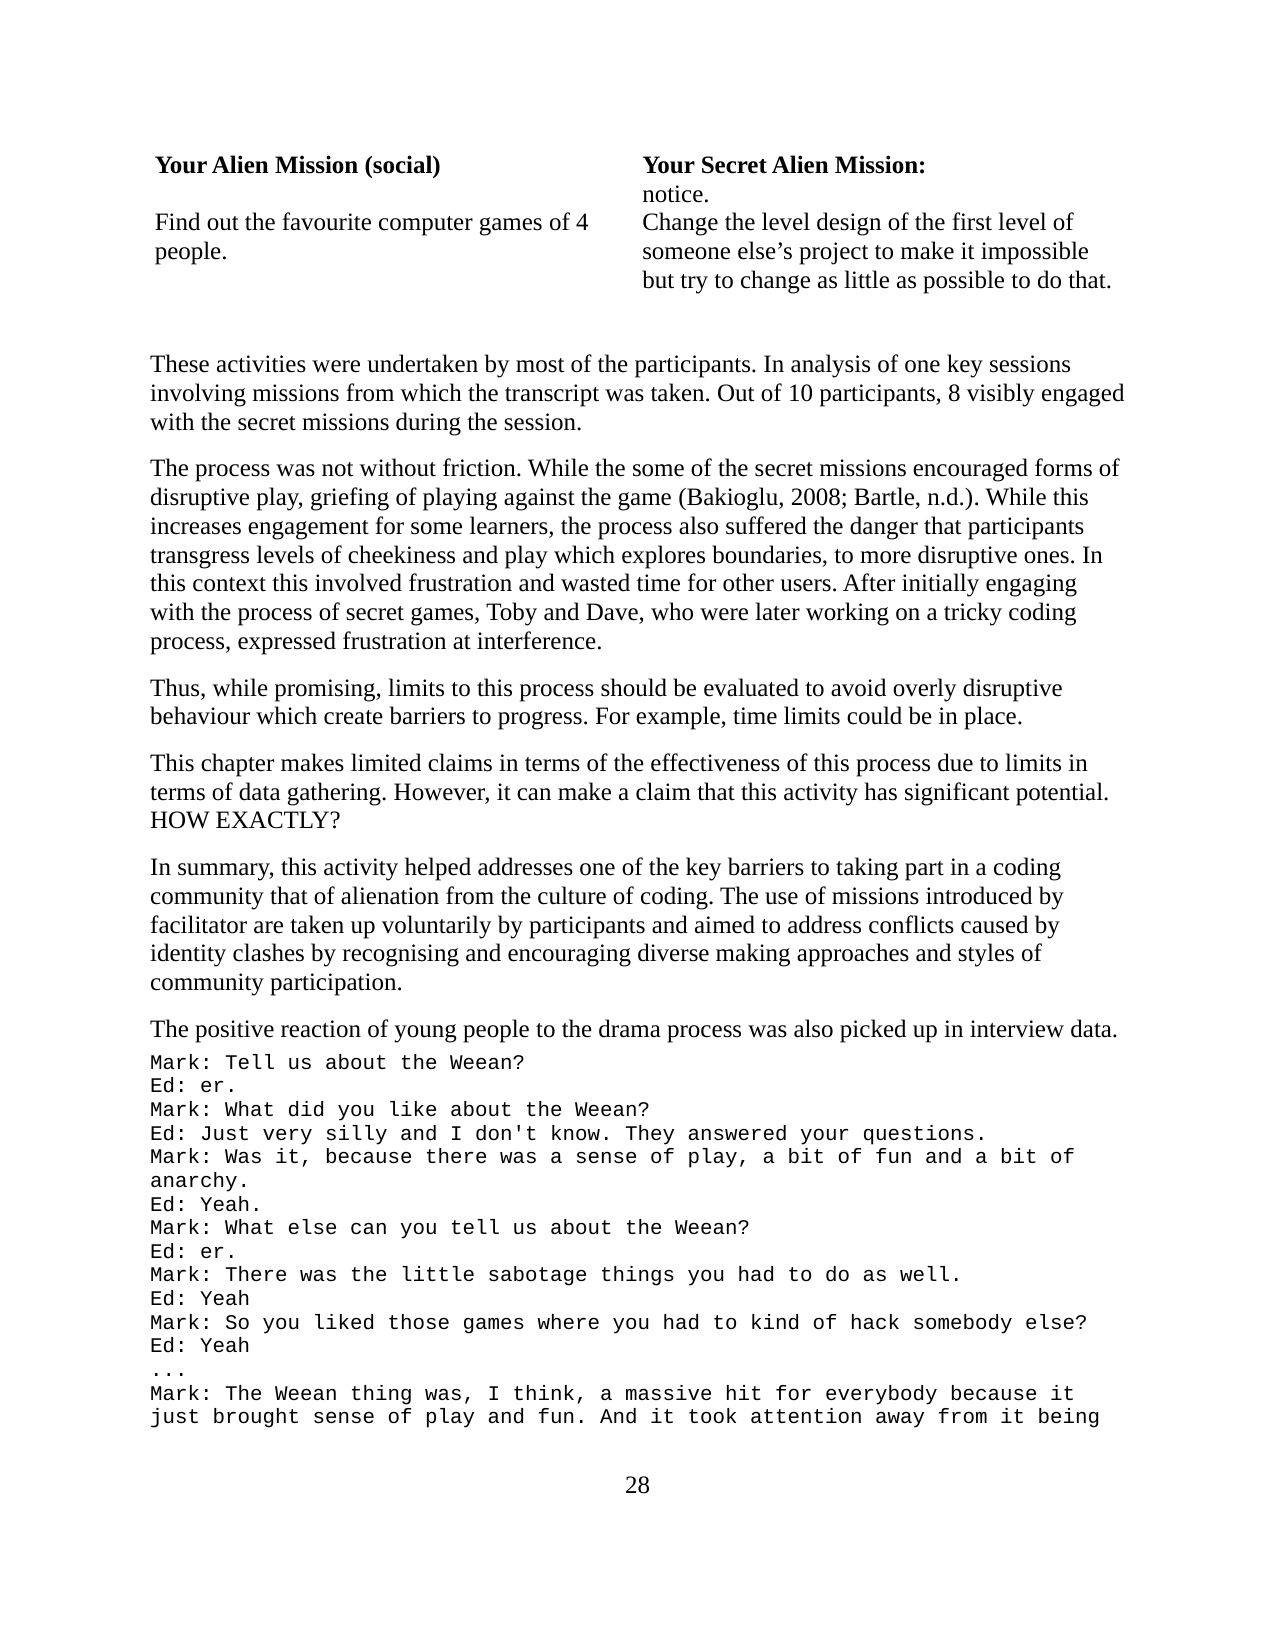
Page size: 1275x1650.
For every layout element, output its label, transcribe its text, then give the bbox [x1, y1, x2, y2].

text Mark: Tell us about the Weean? [150, 1052, 1125, 1075]
table_header Your Secret Alien Mission: [638, 150, 1125, 179]
text Ed: Yeah [150, 1288, 1125, 1312]
text The process was not without friction. While the some of the secret missions encouraged forms of disruptive play, griefing of playing against the game (Bakioglu, 2008; Bartle, n.d.). While this increases engagement for some learners, the process also suffered the danger that participants transgress levels of cheekiness and play which explores boundaries, to more disruptive ones. In this context this involved frustration and wasted time for other users. After initially engaging with the process of secret games, Toby and Dave, who were later working on a tricky coding process, expressed frustration at interference. [150, 453, 1125, 655]
text These activities were undertaken by most of the participants. In analysis of one key sessions involving missions from which the transcript was taken. Out of 10 participants, 8 visibly engaged with the secret missions during the session. [150, 349, 1125, 436]
text Thus, while promising, limits to this process should be evaluated to avoid overly disruptive behaviour which create barriers to progress. For example, time limits could be in place. [150, 673, 1125, 730]
text Mark: What else can you tell us about the Weean? [150, 1217, 1125, 1241]
text Mark: There was the little sabotage things you had to do as well. [150, 1264, 1125, 1288]
text The positive reaction of young people to the drama process was also picked up in interview data. [150, 1014, 1125, 1043]
text Ed: er. [150, 1241, 1125, 1264]
text Mark: The Weean thing was, I think, a massive hit for everybody because it just brought sense of play and fun. And it took attention away from it being [150, 1383, 1125, 1430]
text Ed: Yeah [150, 1335, 1125, 1359]
table_header Your Alien Mission (social) [150, 150, 637, 179]
text This chapter makes limited claims in terms of the effectiveness of this process due to limits in terms of data gathering. However, it can make a claim that this activity has significant potential. HOW EXACTLY? [150, 748, 1125, 834]
text In summary, this activity helped addresses one of the key barriers to taking part in a coding community that of alienation from the culture of coding. The use of missions introduced by facilitator are taken up voluntarily by participants and aimed to address conflicts caused by identity clashes by recognising and encouraging diverse making approaches and styles of community participation. [150, 852, 1125, 996]
table_cell notice. [638, 179, 1125, 207]
text Ed: Just very silly and I don't know. They answered your questions. [150, 1123, 1125, 1146]
text ... [150, 1359, 1125, 1383]
text Mark: Was it, because there was a sense of play, a bit of fun and a bit of anarchy. [150, 1146, 1125, 1193]
text Ed: Yeah. [150, 1193, 1125, 1217]
text Ed: er. [150, 1075, 1125, 1099]
table_cell Find out the favourite computer games of 4 people. [150, 208, 637, 294]
table_cell Change the level design of the first level of someone else’s project to make it impossible but try to change as little as possible to do that. [638, 208, 1125, 294]
table_cell [150, 179, 637, 207]
text Mark: So you liked those games where you had to kind of hack somebody else? [150, 1312, 1125, 1335]
text Mark: What did you like about the Weean? [150, 1099, 1125, 1123]
